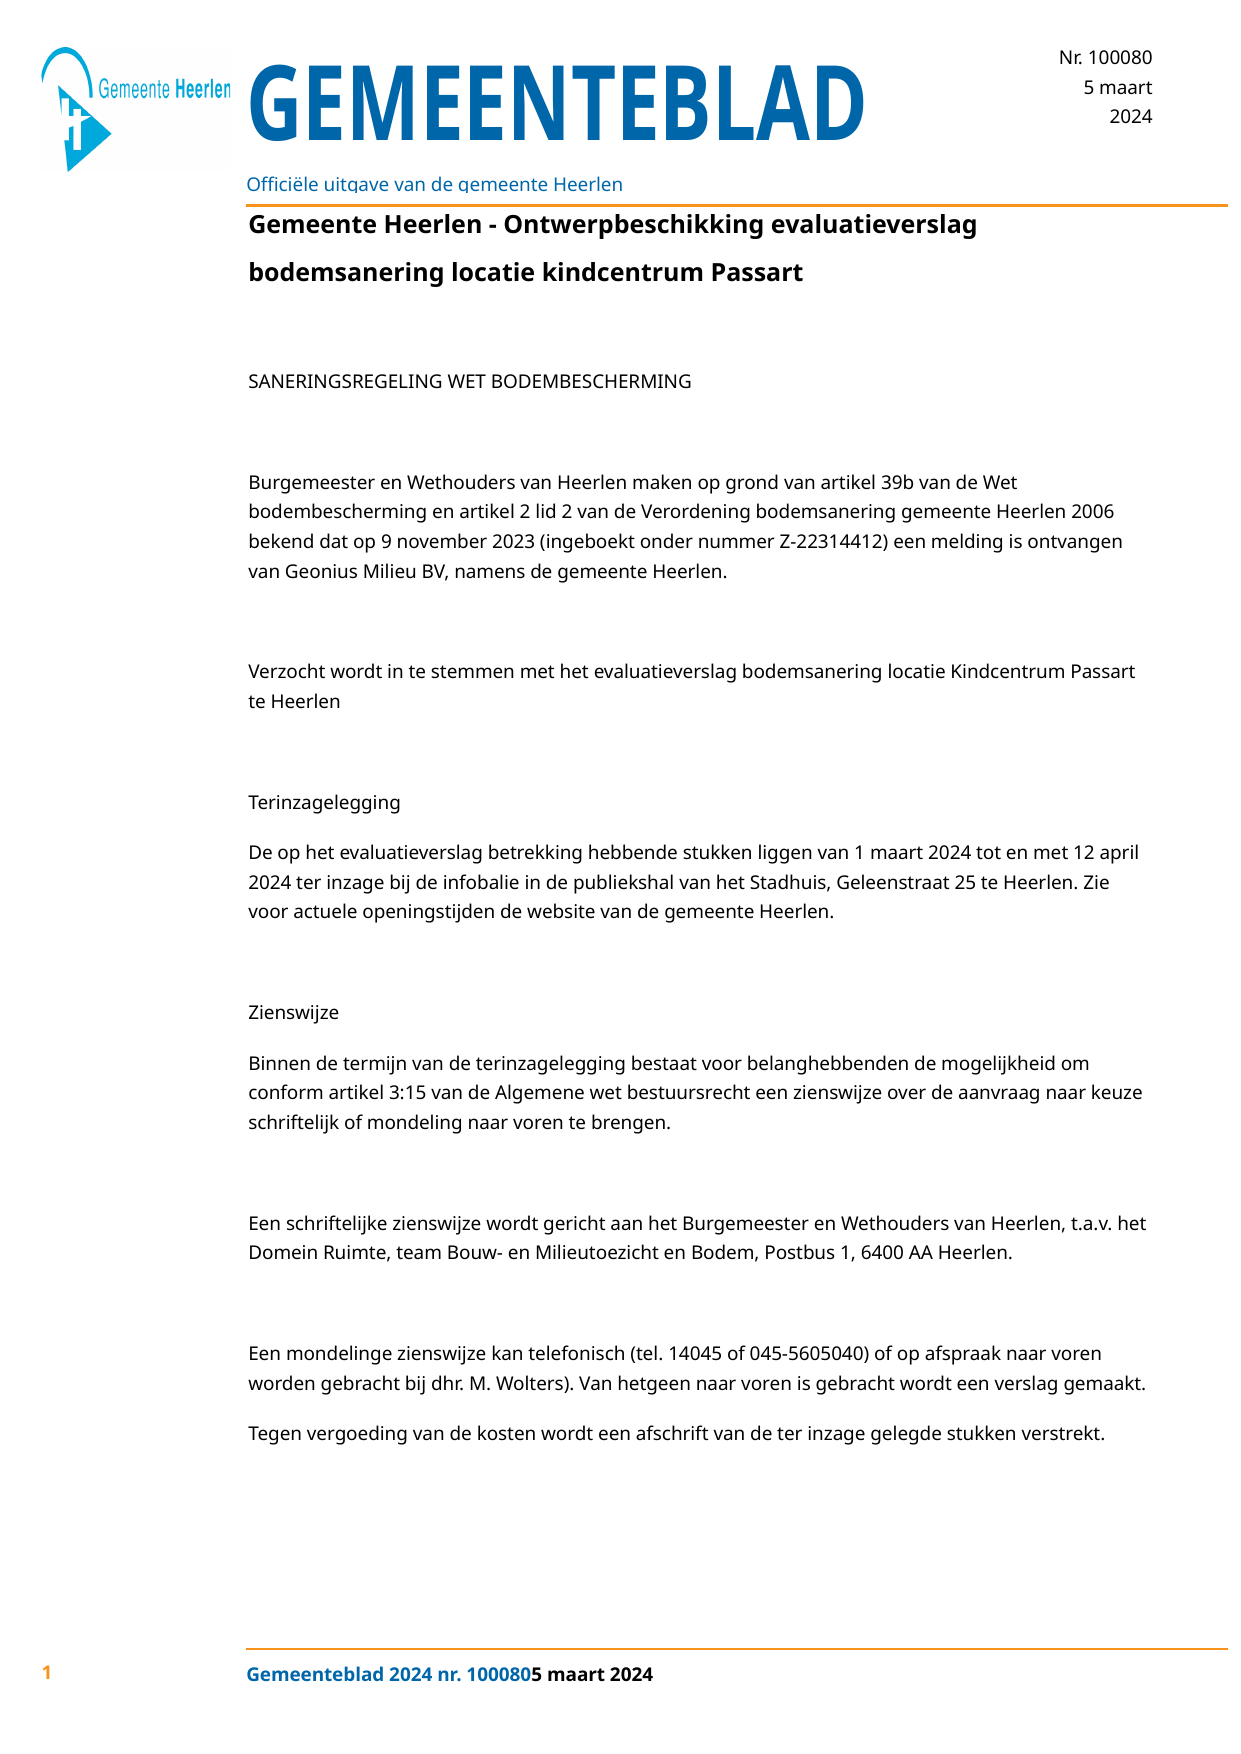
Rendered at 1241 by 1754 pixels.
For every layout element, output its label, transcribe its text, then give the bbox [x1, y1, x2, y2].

text Een schriftelijke zienswijze wordt gericht aan het Burgemeester en Wethouders van Heerlen, t.a.v. het Domein Ruimte, team Bouw- en Milieutoezicht en Bodem, Postbus 1, 6400 AA Heerlen. [248, 1210, 1152, 1265]
text Tegen vergoeding van de kosten wordt een afschrift van de ter inzage gelegde stukken verstrekt. [248, 1420, 1152, 1446]
text Zienswijze [248, 999, 1152, 1025]
text Gemeente Heerlen - Ontwerpbeschikking evaluatieverslag bodemsanering locatie kindcentrum Passart [248, 207, 1152, 288]
text Binnen de termijn van de terinzagelegging bestaat voor belanghebbenden de mogelijkheid om conform artikel 3:15 van de Algemene wet bestuursrecht een zienswijze over de aanvraag naar keuze schriftelijk of mondeling naar voren te brengen. [248, 1050, 1152, 1135]
text Een mondelinge zienswijze kan telefonisch (tel. 14045 of 045-5605040) of op afspraak naar voren worden gebracht bij dhr. M. Wolters). Van hetgeen naar voren is gebracht wordt een verslag gemaakt. [248, 1340, 1152, 1396]
picture [41, 47, 231, 172]
text Burgemeester en Wethouders van Heerlen maken op grond van artikel 39b van de Wet bodembescherming en artikel 2 lid 2 van de Verordening bodemsanering gemeente Heerlen 2006 bekend dat op 9 november 2023 (ingeboekt onder nummer Z-22314412) een melding is ontvangen van Geonius Milieu BV, namens de gemeente Heerlen. [248, 469, 1152, 584]
text Verzocht wordt in te stemmen met het evaluatieverslag bodemsanering locatie Kindcentrum Passart te Heerlen [248, 659, 1152, 714]
picture [41, 47, 59, 70]
text SANERINGSREGELING WET BODEMBESCHERMING [248, 368, 1152, 394]
text De op het evaluatieverslag betrekking hebbende stukken liggen van 1 maart 2024 tot en met 12 april 2024 ter inzage bij de infobalie in de publiekshal van het Stadhuis, Geleenstraat 25 te Heerlen. Zie voor actuele openingstijden de website van de gemeente Heerlen. [248, 839, 1152, 924]
text Terinzagelegging [248, 789, 1152, 815]
